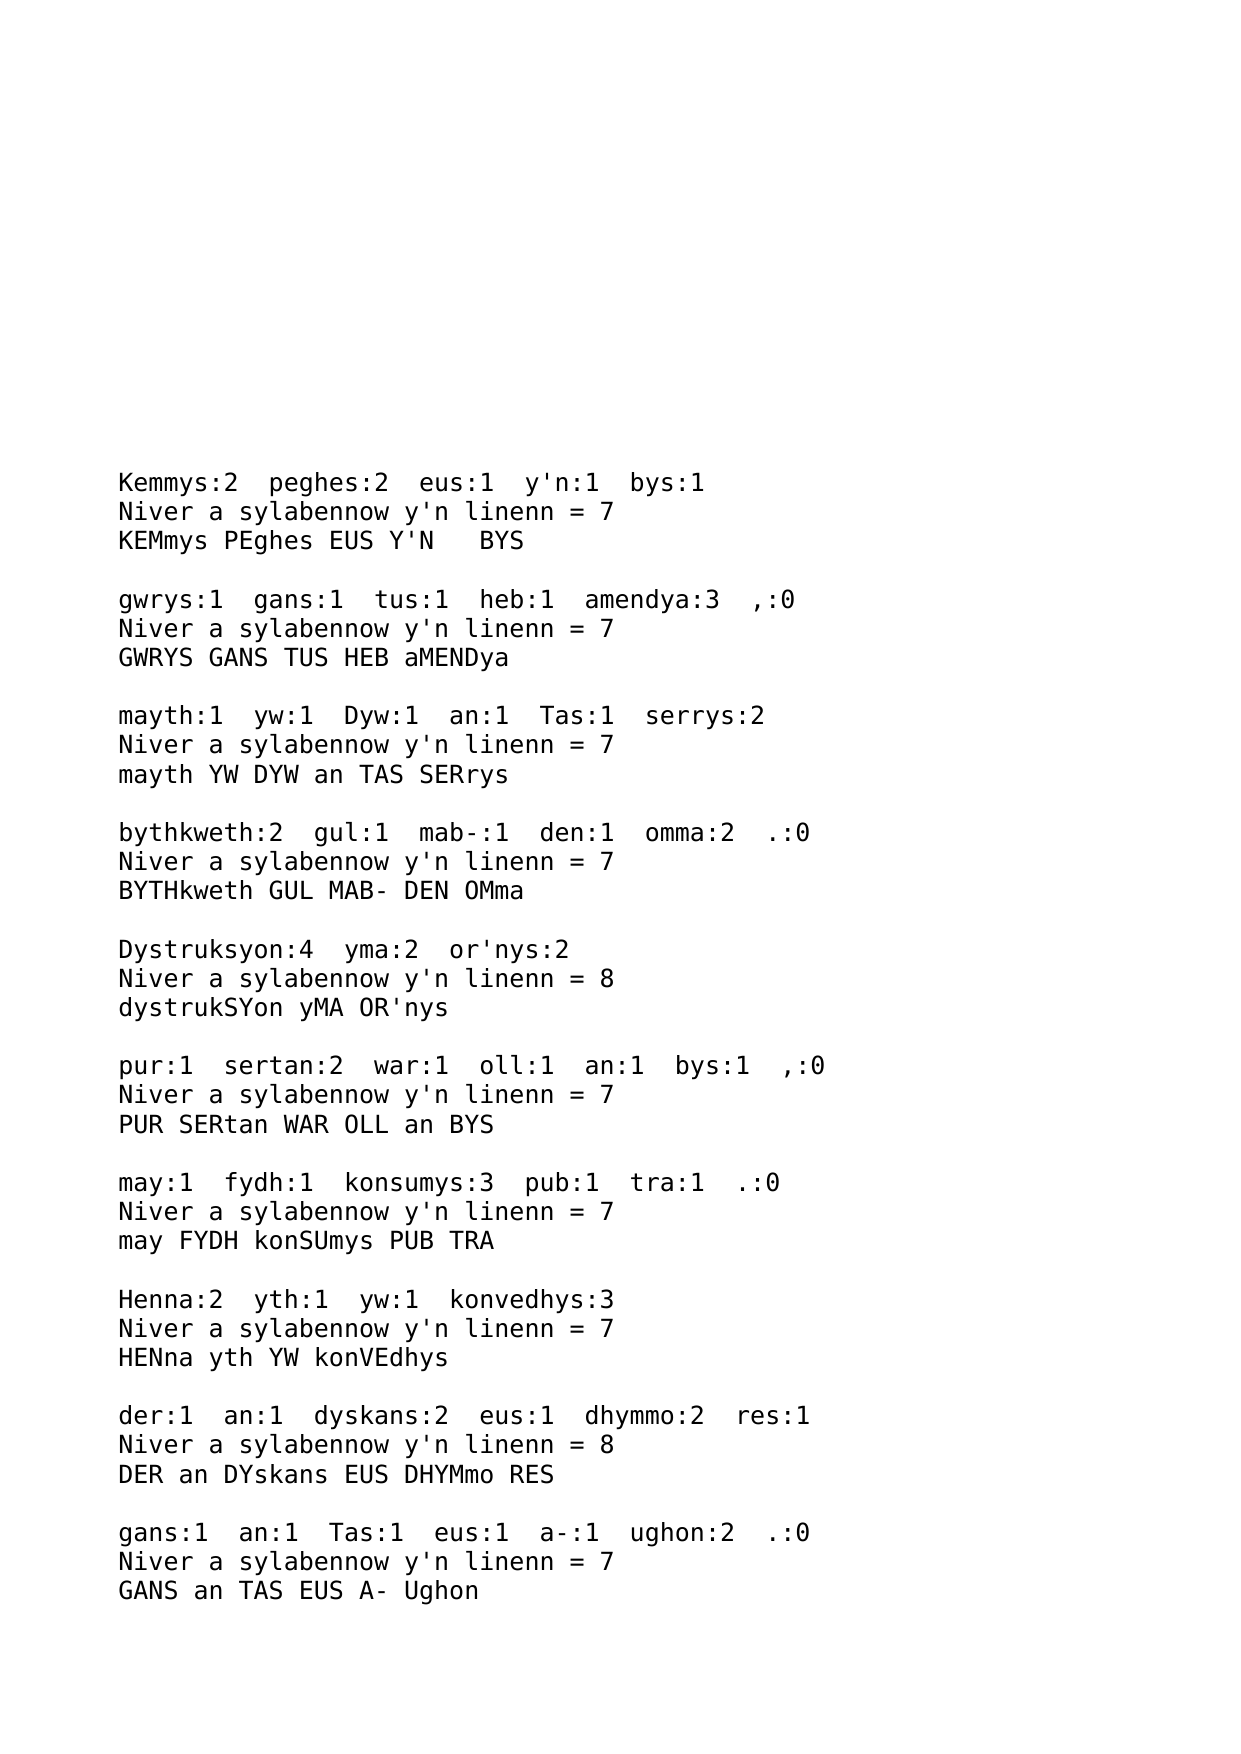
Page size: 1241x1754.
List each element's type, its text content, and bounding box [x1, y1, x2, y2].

text pur:1 sertan:2 war:1 oll:1 an:1 bys:1 ,:0 [118, 1051, 1122, 1081]
text Niver a sylabennow y'n linenn = 7 [118, 731, 1122, 760]
text mayth YW DYW an TAS SERrys [118, 760, 1122, 789]
text der:1 an:1 dyskans:2 eus:1 dhymmo:2 res:1 [118, 1401, 1122, 1431]
text KEMmys PEghes EUS Y'N BYS [118, 526, 1122, 556]
text Niver a sylabennow y'n linenn = 7 [118, 847, 1122, 876]
text HENna yth YW konVEdhys [118, 1343, 1122, 1372]
text Dystruksyon:4 yma:2 or'nys:2 [118, 935, 1122, 964]
text bythkweth:2 gul:1 mab-:1 den:1 omma:2 .:0 [118, 818, 1122, 847]
text gwrys:1 gans:1 tus:1 heb:1 amendya:3 ,:0 [118, 585, 1122, 614]
text DER an DYskans EUS DHYMmo RES [118, 1460, 1122, 1489]
text may:1 fydh:1 konsumys:3 pub:1 tra:1 .:0 [118, 1168, 1122, 1197]
text PUR SERtan WAR OLL an BYS [118, 1110, 1122, 1139]
text dystrukSYon yMA OR'nys [118, 993, 1122, 1022]
text Niver a sylabennow y'n linenn = 7 [118, 1314, 1122, 1343]
text gans:1 an:1 Tas:1 eus:1 a-:1 ughon:2 .:0 [118, 1518, 1122, 1547]
text BYTHkweth GUL MAB- DEN OMma [118, 876, 1122, 906]
text mayth:1 yw:1 Dyw:1 an:1 Tas:1 serrys:2 [118, 701, 1122, 731]
text Niver a sylabennow y'n linenn = 7 [118, 1081, 1122, 1110]
text may FYDH konSUmys PUB TRA [118, 1226, 1122, 1256]
text GWRYS GANS TUS HEB aMENDya [118, 643, 1122, 672]
text Henna:2 yth:1 yw:1 konvedhys:3 [118, 1285, 1122, 1314]
text Niver a sylabennow y'n linenn = 7 [118, 1197, 1122, 1226]
text Niver a sylabennow y'n linenn = 7 [118, 1547, 1122, 1576]
text Niver a sylabennow y'n linenn = 8 [118, 1431, 1122, 1460]
text Niver a sylabennow y'n linenn = 7 [118, 497, 1122, 526]
text GANS an TAS EUS A- Ughon [118, 1576, 1122, 1606]
text Niver a sylabennow y'n linenn = 7 [118, 614, 1122, 643]
text Niver a sylabennow y'n linenn = 8 [118, 964, 1122, 993]
text Kemmys:2 peghes:2 eus:1 y'n:1 bys:1 [118, 468, 1122, 497]
